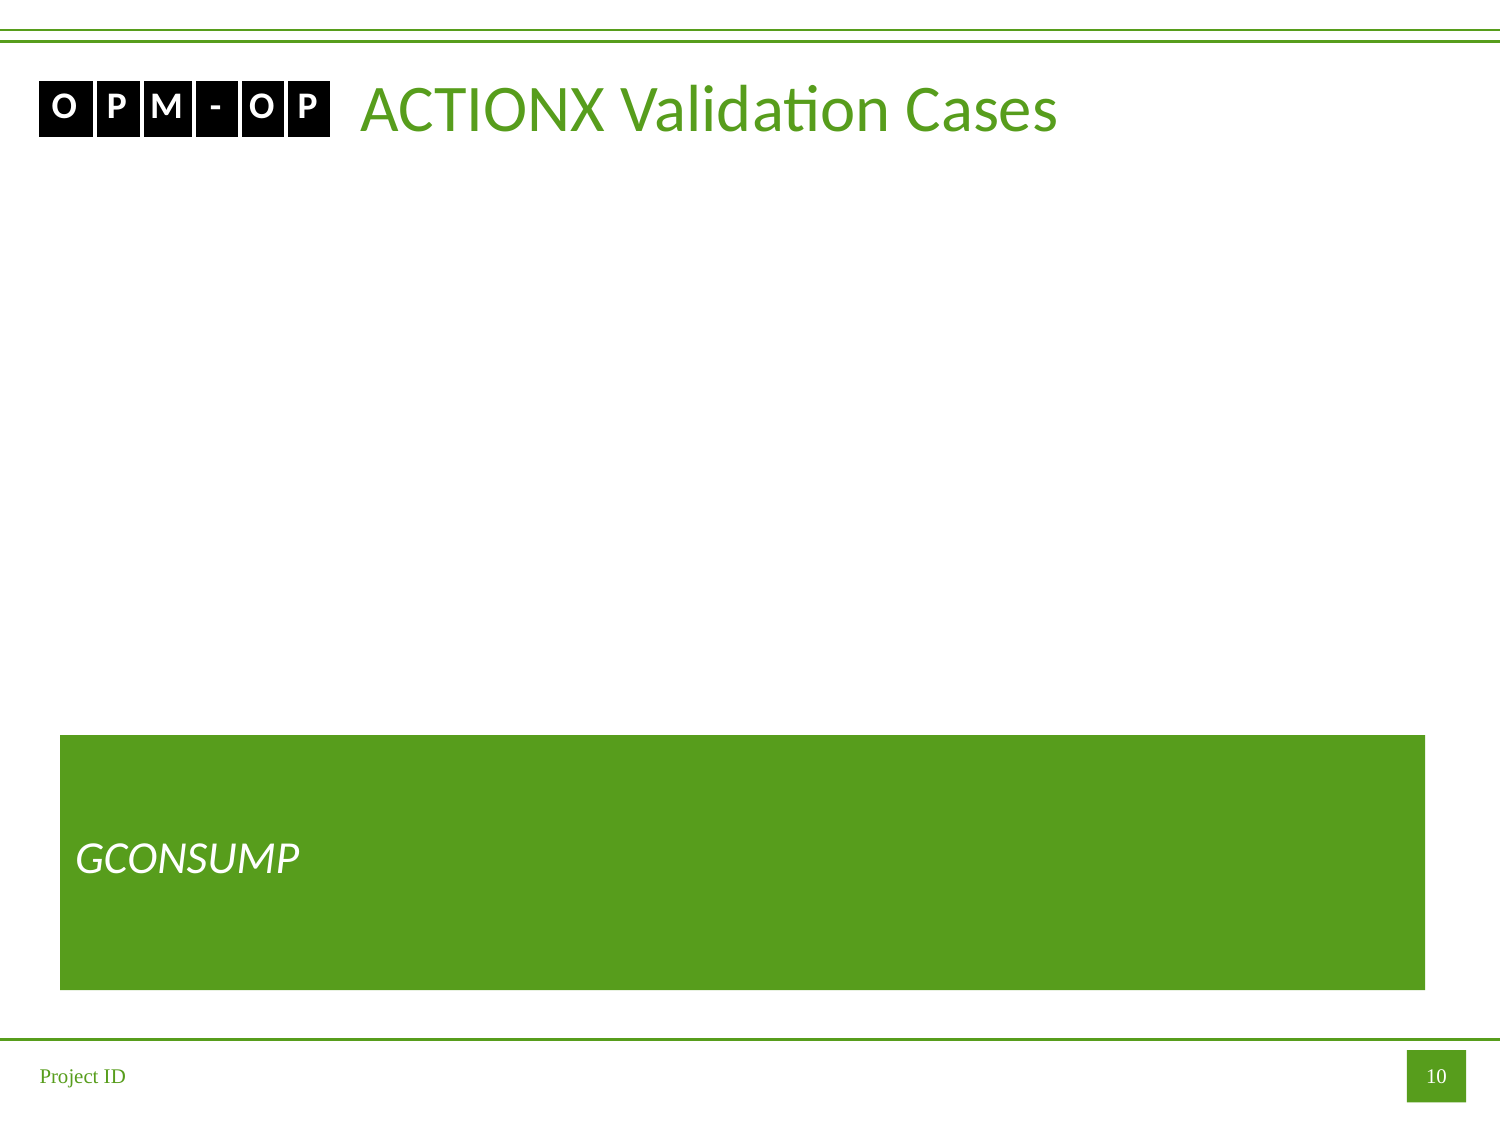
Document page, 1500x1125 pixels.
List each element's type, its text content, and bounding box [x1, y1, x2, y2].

list GcONSUMP [60, 735, 1426, 991]
title ACTIONX Validation Cases [360, 77, 1425, 153]
